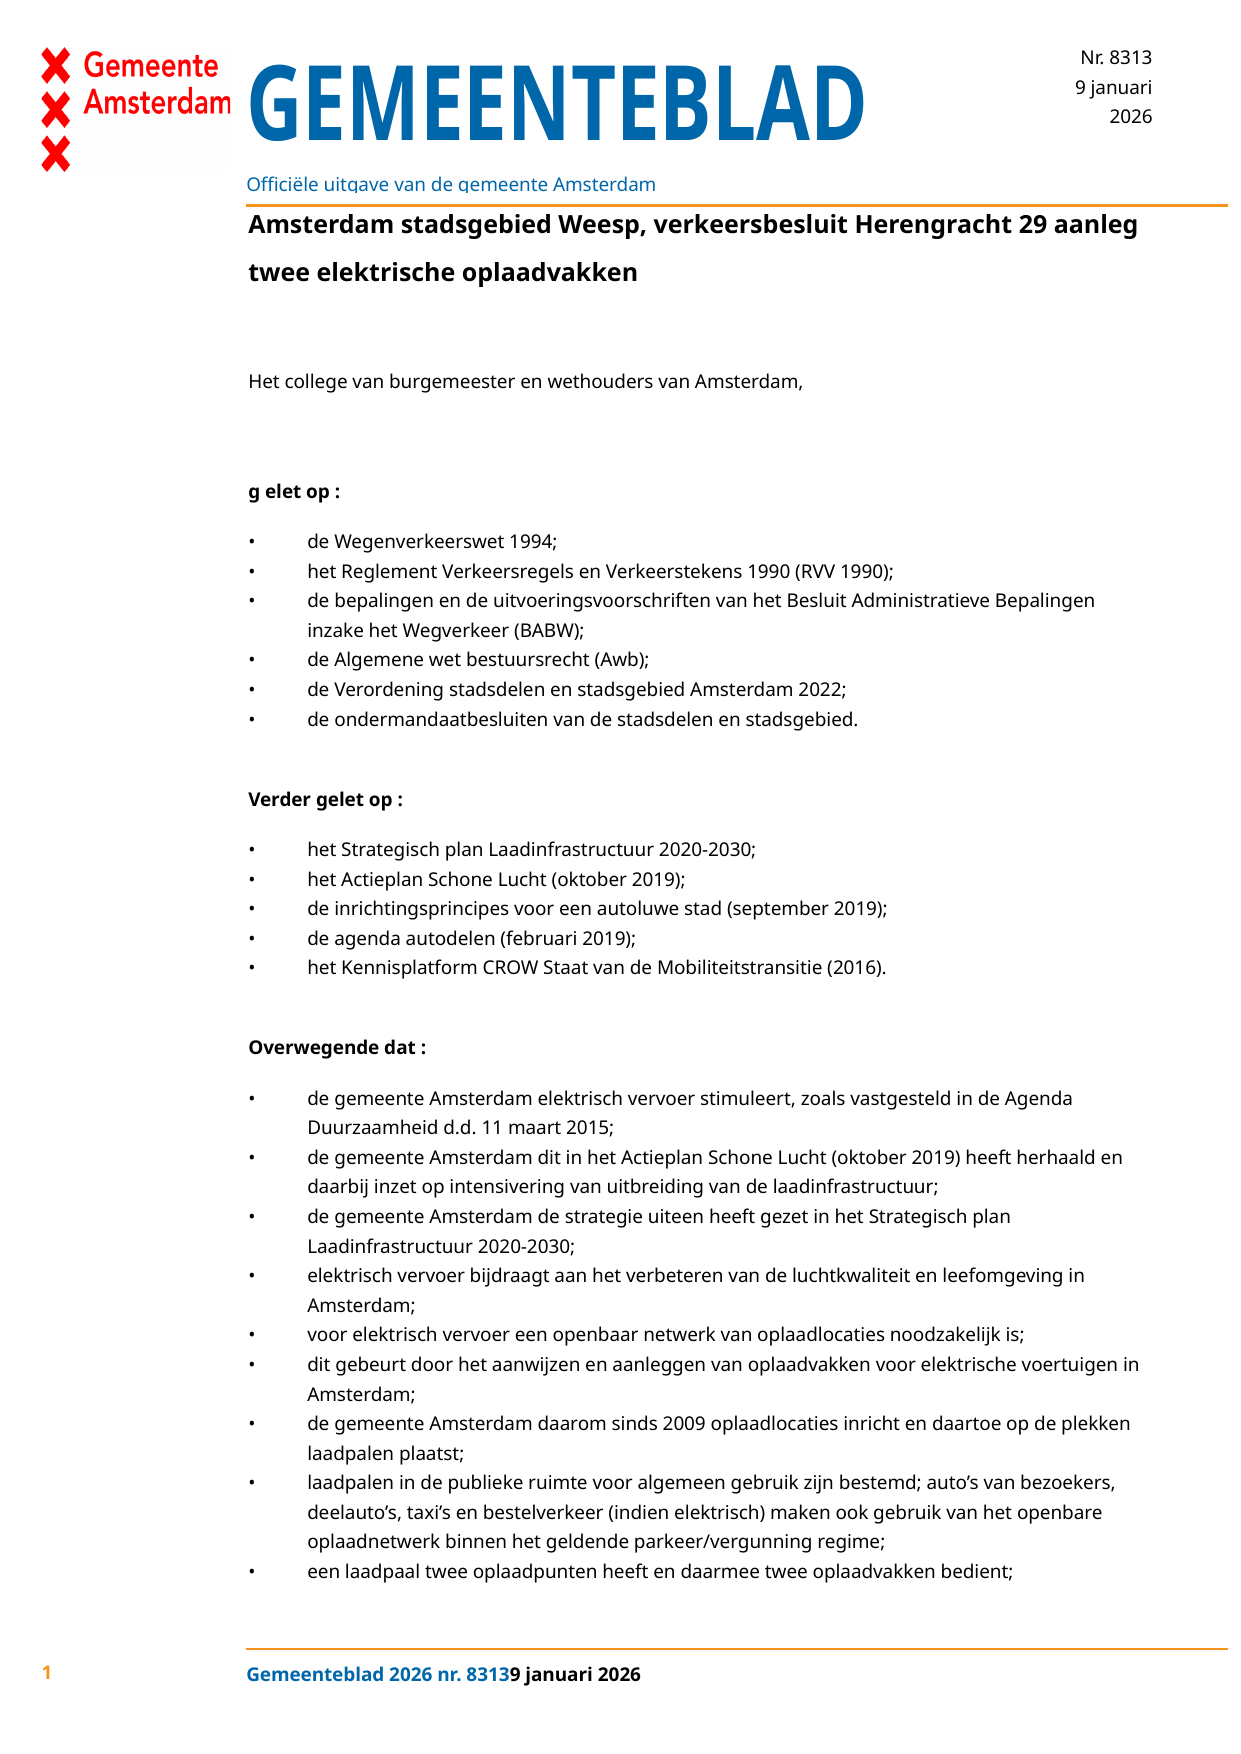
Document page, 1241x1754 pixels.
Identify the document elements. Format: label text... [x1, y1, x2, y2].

list het Reglement Verkeersregels en Verkeerstekens 1990 (RVV 1990); [248, 558, 1152, 583]
list de gemeente Amsterdam dit in het Actieplan Schone Lucht (oktober 2019) heeft herhaald en daarbij inzet op intensivering van uitbreiding van de laadinfrastructuur; [248, 1144, 1152, 1199]
list het Kennisplatform CROW Staat van de Mobiliteitstransitie (2016). [248, 954, 1152, 980]
list een laadpaal twee oplaadpunten heeft en daarmee twee oplaadvakken bedient; [248, 1558, 1152, 1584]
text Overwegende dat : [248, 1034, 1152, 1060]
list de Verordening stadsdelen en stadsgebied Amsterdam 2022; [248, 676, 1152, 702]
list de ondermandaatbesluiten van de stadsdelen en stadsgebied. [248, 706, 1152, 731]
list de agenda autodelen (februari 2019); [248, 925, 1152, 951]
list dit gebeurt door het aanwijzen en aanleggen van oplaadvakken voor elektrische voertuigen in Amsterdam; [248, 1351, 1152, 1406]
list de gemeente Amsterdam de strategie uiteen heeft gezet in het Strategisch plan Laadinfrastructuur 2020-2030; [248, 1203, 1152, 1258]
list het Actieplan Schone Lucht (oktober 2019); [248, 866, 1152, 891]
list de inrichtingsprincipes voor een autoluwe stad (september 2019); [248, 895, 1152, 921]
list het Strategisch plan Laadinfrastructuur 2020-2030; [248, 836, 1152, 862]
list de bepalingen en de uitvoeringsvoorschriften van het Besluit Administratieve Bepalingen inzake het Wegverkeer (BABW); [248, 587, 1152, 643]
text Het college van burgemeester en wethouders van Amsterdam, [248, 368, 1152, 394]
list de gemeente Amsterdam daarom sinds 2009 oplaadlocaties inricht en daartoe op de plekken laadpalen plaatst; [248, 1410, 1152, 1466]
list elektrisch vervoer bijdraagt aan het verbeteren van de luchtkwaliteit en leefomgeving in Amsterdam; [248, 1262, 1152, 1318]
text g elet op : [248, 478, 1152, 503]
picture [41, 47, 231, 172]
text Verder gelet op : [248, 786, 1152, 811]
text Amsterdam stadsgebied Weesp, verkeersbesluit Herengracht 29 aanleg twee elektrische oplaadvakken [248, 207, 1152, 288]
list de gemeente Amsterdam elektrisch vervoer stimuleert, zoals vastgesteld in de Agenda Duurzaamheid d.d. 11 maart 2015; [248, 1085, 1152, 1140]
list de Algemene wet bestuursrecht (Awb); [248, 647, 1152, 672]
list laadpalen in de publieke ruimte voor algemeen gebruik zijn bestemd; auto’s van bezoekers, deelauto’s, taxi’s en bestelverkeer (indien elektrisch) maken ook gebruik van het openbare oplaadnetwerk binnen het geldende parkeer/vergunning regime; [248, 1469, 1152, 1554]
list voor elektrisch vervoer een openbaar netwerk van oplaadlocaties noodzakelijk is; [248, 1322, 1152, 1347]
list de Wegenverkeerswet 1994; [248, 528, 1152, 554]
